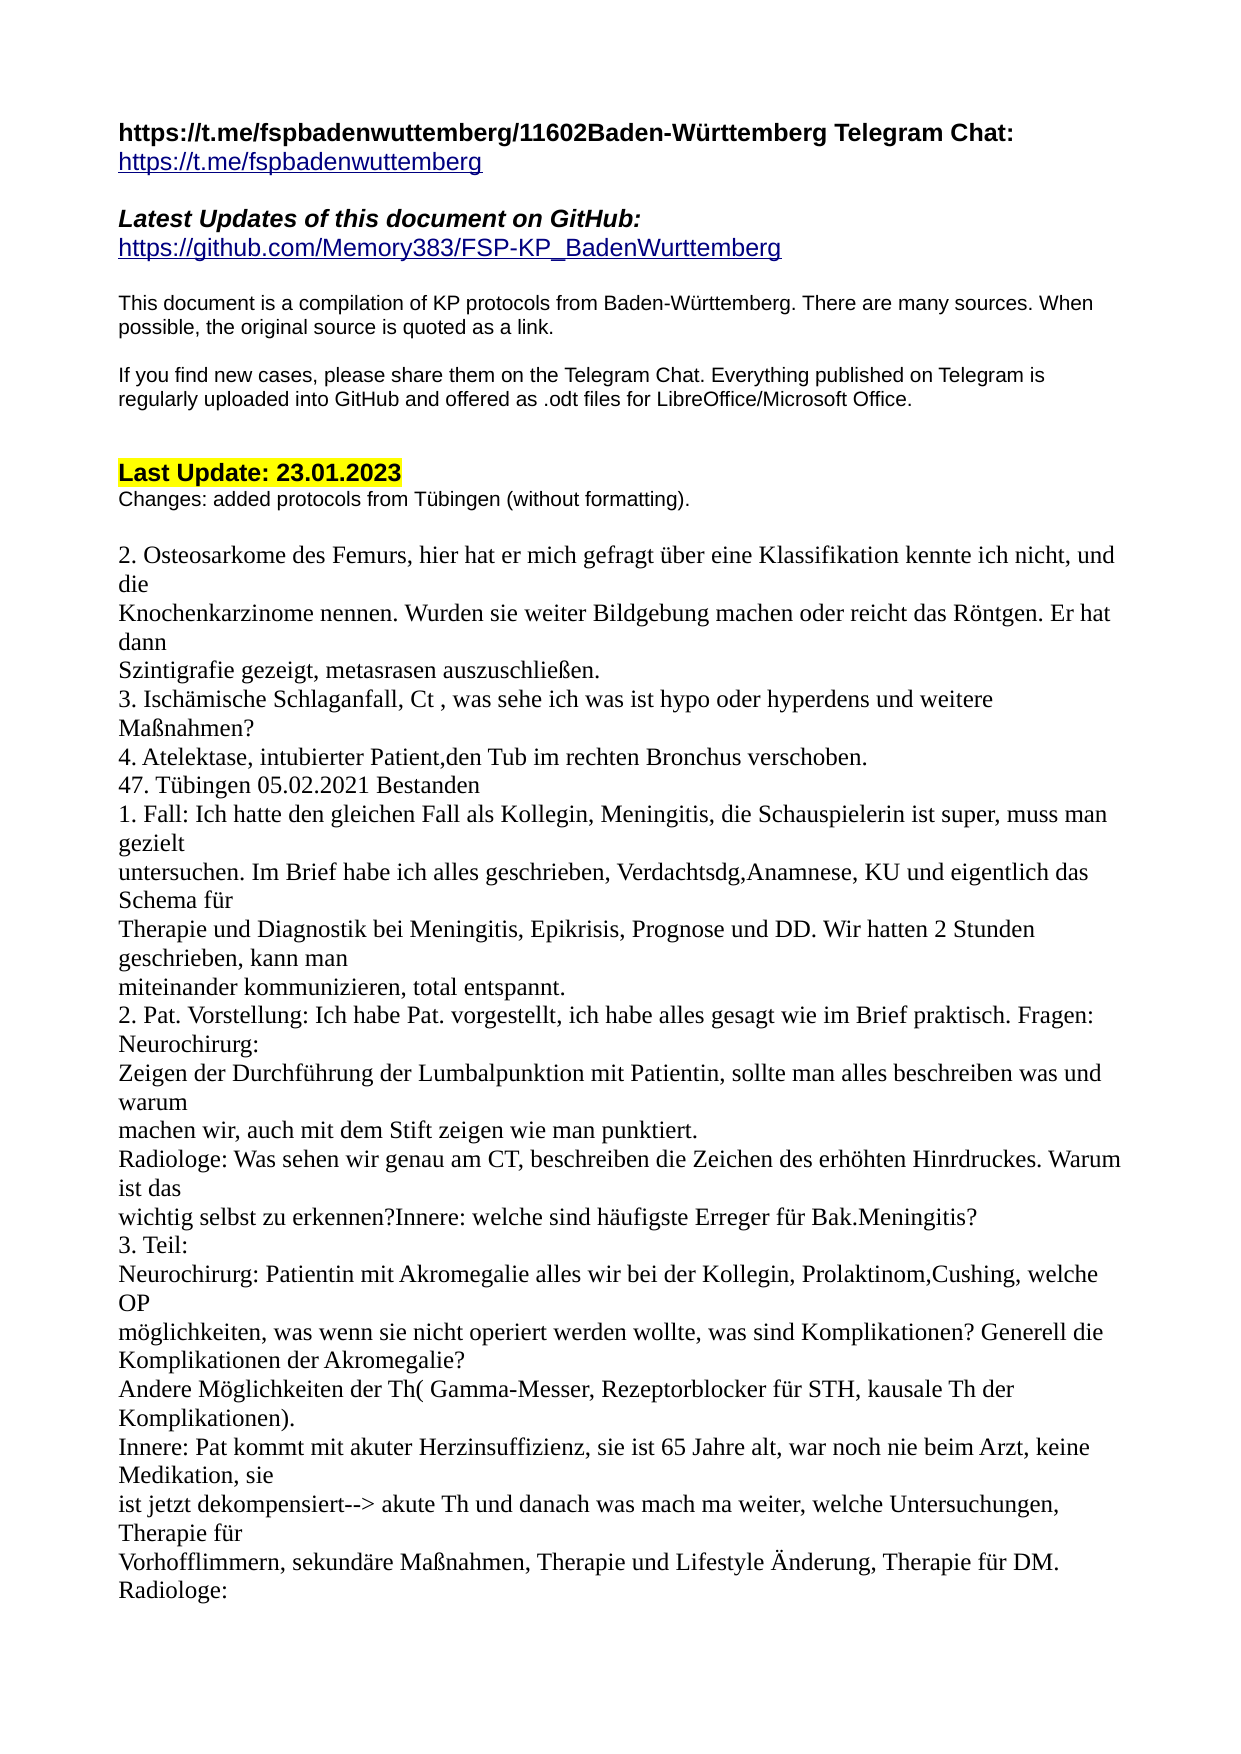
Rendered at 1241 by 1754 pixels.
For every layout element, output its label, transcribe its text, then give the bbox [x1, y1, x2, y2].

text untersuchen. Im Brief habe ich alles geschrieben, Verdachtsdg,Anamnese, KU und eigentlich das Schema für [118, 857, 1122, 914]
text möglichkeiten, was wenn sie nicht operiert werden wollte, was sind Komplikationen? Generell die [118, 1317, 1122, 1346]
text Therapie und Diagnostik bei Meningitis, Epikrisis, Prognose und DD. Wir hatten 2 Stunden geschrieben, kann man [118, 914, 1122, 972]
text 4. Atelektase, intubierter Patient,den Tub im rechten Bronchus verschoben. [118, 742, 1122, 771]
text wichtig selbst zu erkennen?Innere: welche sind häufigste Erreger für Bak.Meningitis? [118, 1202, 1122, 1231]
text 3. Teil: [118, 1231, 1122, 1259]
text Radiologe: Was sehen wir genau am CT, beschreiben die Zeichen des erhöhten Hinrdruckes. Warum ist das [118, 1144, 1122, 1202]
text 2. Osteosarkome des Femurs, hier hat er mich gefragt über eine Klassifikation kennte ich nicht, und die [118, 541, 1122, 598]
text Komplikationen der Akromegalie? [118, 1346, 1122, 1374]
text 2. Pat. Vorstellung: Ich habe Pat. vorgestellt, ich habe alles gesagt wie im Brief praktisch. Fragen: Neurochirurg: [118, 1001, 1122, 1058]
text Innere: Pat kommt mit akuter Herzinsuffizienz, sie ist 65 Jahre alt, war noch nie beim Arzt, keine Medikation, sie [118, 1432, 1122, 1489]
text Knochenkarzinome nennen. Wurden sie weiter Bildgebung machen oder reicht das Röntgen. Er hat dann [118, 598, 1122, 656]
text machen wir, auch mit dem Stift zeigen wie man punktiert. [118, 1116, 1122, 1144]
text Andere Möglichkeiten der Th( Gamma-Messer, Rezeptorblocker für STH, kausale Th der Komplikationen). [118, 1374, 1122, 1432]
text 47. Tübingen 05.02.2021 Bestanden [118, 771, 1122, 799]
text Zeigen der Durchführung der Lumbalpunktion mit Patientin, sollte man alles beschreiben was und warum [118, 1058, 1122, 1116]
text Szintigrafie gezeigt, metasrasen auszuschließen. [118, 656, 1122, 684]
text 1. Fall: Ich hatte den gleichen Fall als Kollegin, Meningitis, die Schauspielerin ist super, muss man gezielt [118, 799, 1122, 857]
text Radiologe: [118, 1576, 1122, 1604]
text miteinander kommunizieren, total entspannt. [118, 972, 1122, 1001]
text 3. Ischämische Schlaganfall, Ct , was sehe ich was ist hypo oder hyperdens und weitere Maßnahmen? [118, 684, 1122, 742]
text ist jetzt dekompensiert--> akute Th und danach was mach ma weiter, welche Untersuchungen, Therapie für [118, 1489, 1122, 1547]
text Vorhofflimmern, sekundäre Maßnahmen, Therapie und Lifestyle Änderung, Therapie für DM. [118, 1547, 1122, 1576]
text Neurochirurg: Patientin mit Akromegalie alles wir bei der Kollegin, Prolaktinom,Cushing, welche OP [118, 1259, 1122, 1317]
